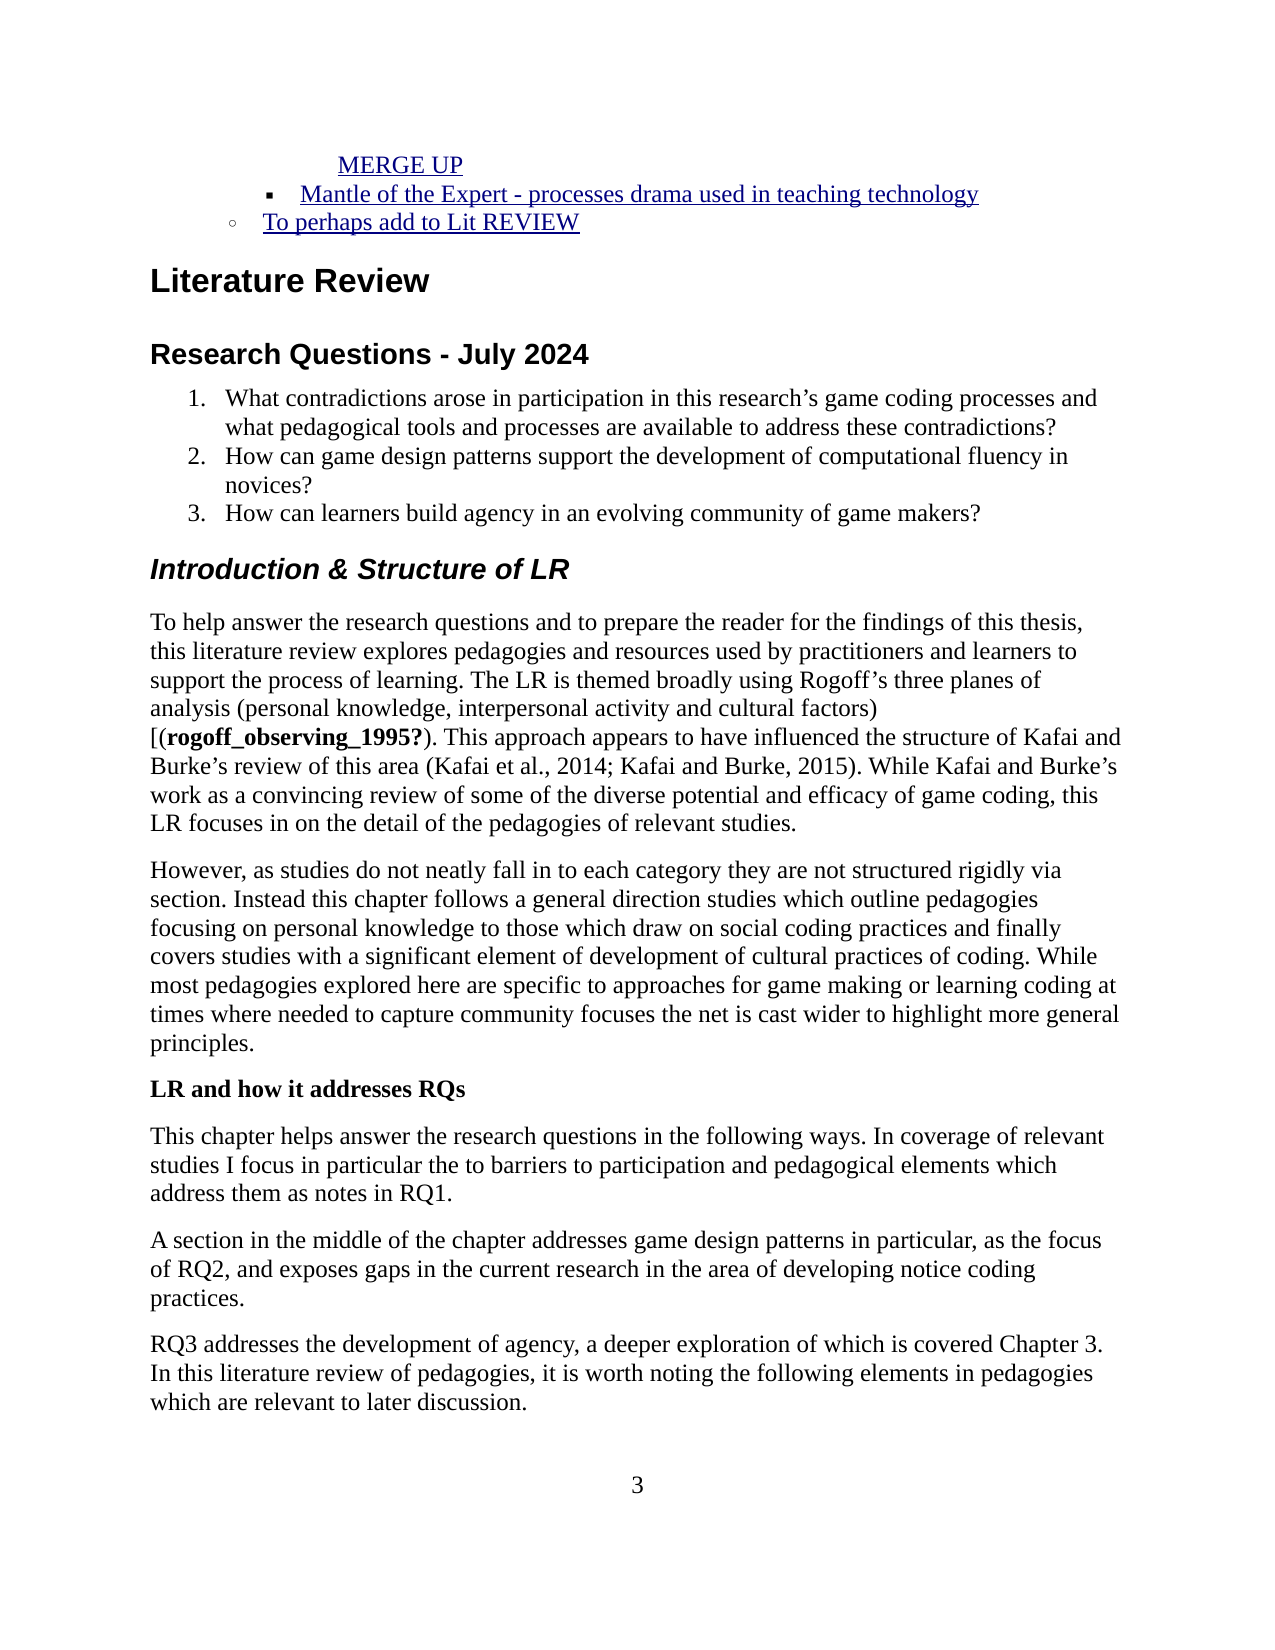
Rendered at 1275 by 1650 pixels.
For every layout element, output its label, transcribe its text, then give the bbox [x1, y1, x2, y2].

list Mantle of the Expert - processes drama used in teaching technology [262, 179, 1125, 207]
subtitle Research Questions - July 2024 [150, 337, 1125, 371]
text However, as studies do not neatly fall in to each category they are not structured rigidly via section. Instead this chapter follows a general direction studies which outline pedagogies focusing on personal knowledge to those which draw on social coding practices and finally covers studies with a significant element of development of cultural practices of coding. While most pedagogies explored here are specific to approaches for game making or learning coding at times where needed to capture community focuses the net is cast wider to highlight more general principles. [150, 855, 1125, 1056]
text This chapter helps answer the research questions in the following ways. In coverage of relevant studies I focus in particular the to barriers to participation and pedagogical elements which address them as notes in RQ1. [150, 1121, 1125, 1207]
list How can game design patterns support the development of computational fluency in novices? [187, 441, 1125, 498]
text To help answer the research questions and to prepare the reader for the findings of this thesis, this literature review explores pedagogies and resources used by practitioners and learners to support the process of learning. The LR is themed broadly using Rogoff’s three planes of analysis (personal knowledge, interpersonal activity and cultural factors) [(rogoff_observing_1995?). This approach appears to have influenced the structure of Kafai and Burke’s review of this area (Kafai et al., 2014; Kafai and Burke, 2015). While Kafai and Burke’s work as a convincing review of some of the diverse potential and efficacy of game coding, this LR focuses in on the detail of the pedagogies of relevant studies. [150, 607, 1125, 837]
subtitle Introduction & Structure of LR [150, 552, 1125, 586]
text LR and how it addresses RQs [150, 1074, 1125, 1103]
text A section in the middle of the chapter addresses game design patterns in particular, as the focus of RQ2, and exposes gaps in the current research in the area of developing notice coding practices. [150, 1225, 1125, 1311]
text RQ3 addresses the development of agency, a deeper exploration of which is covered Chapter 3. In this literature review of pedagogies, it is worth noting the following elements in pedagogies which are relevant to later discussion. [150, 1329, 1125, 1416]
list How can learners build agency in an evolving community of game makers? [187, 498, 1125, 527]
subtitle Literature Review [150, 261, 1125, 300]
list To perhaps add to Lit REVIEW [225, 207, 1125, 236]
list MERGE UP [300, 150, 1125, 179]
list What contradictions arose in participation in this research’s game coding processes and what pedagogical tools and processes are available to address these contradictions? [187, 383, 1125, 441]
